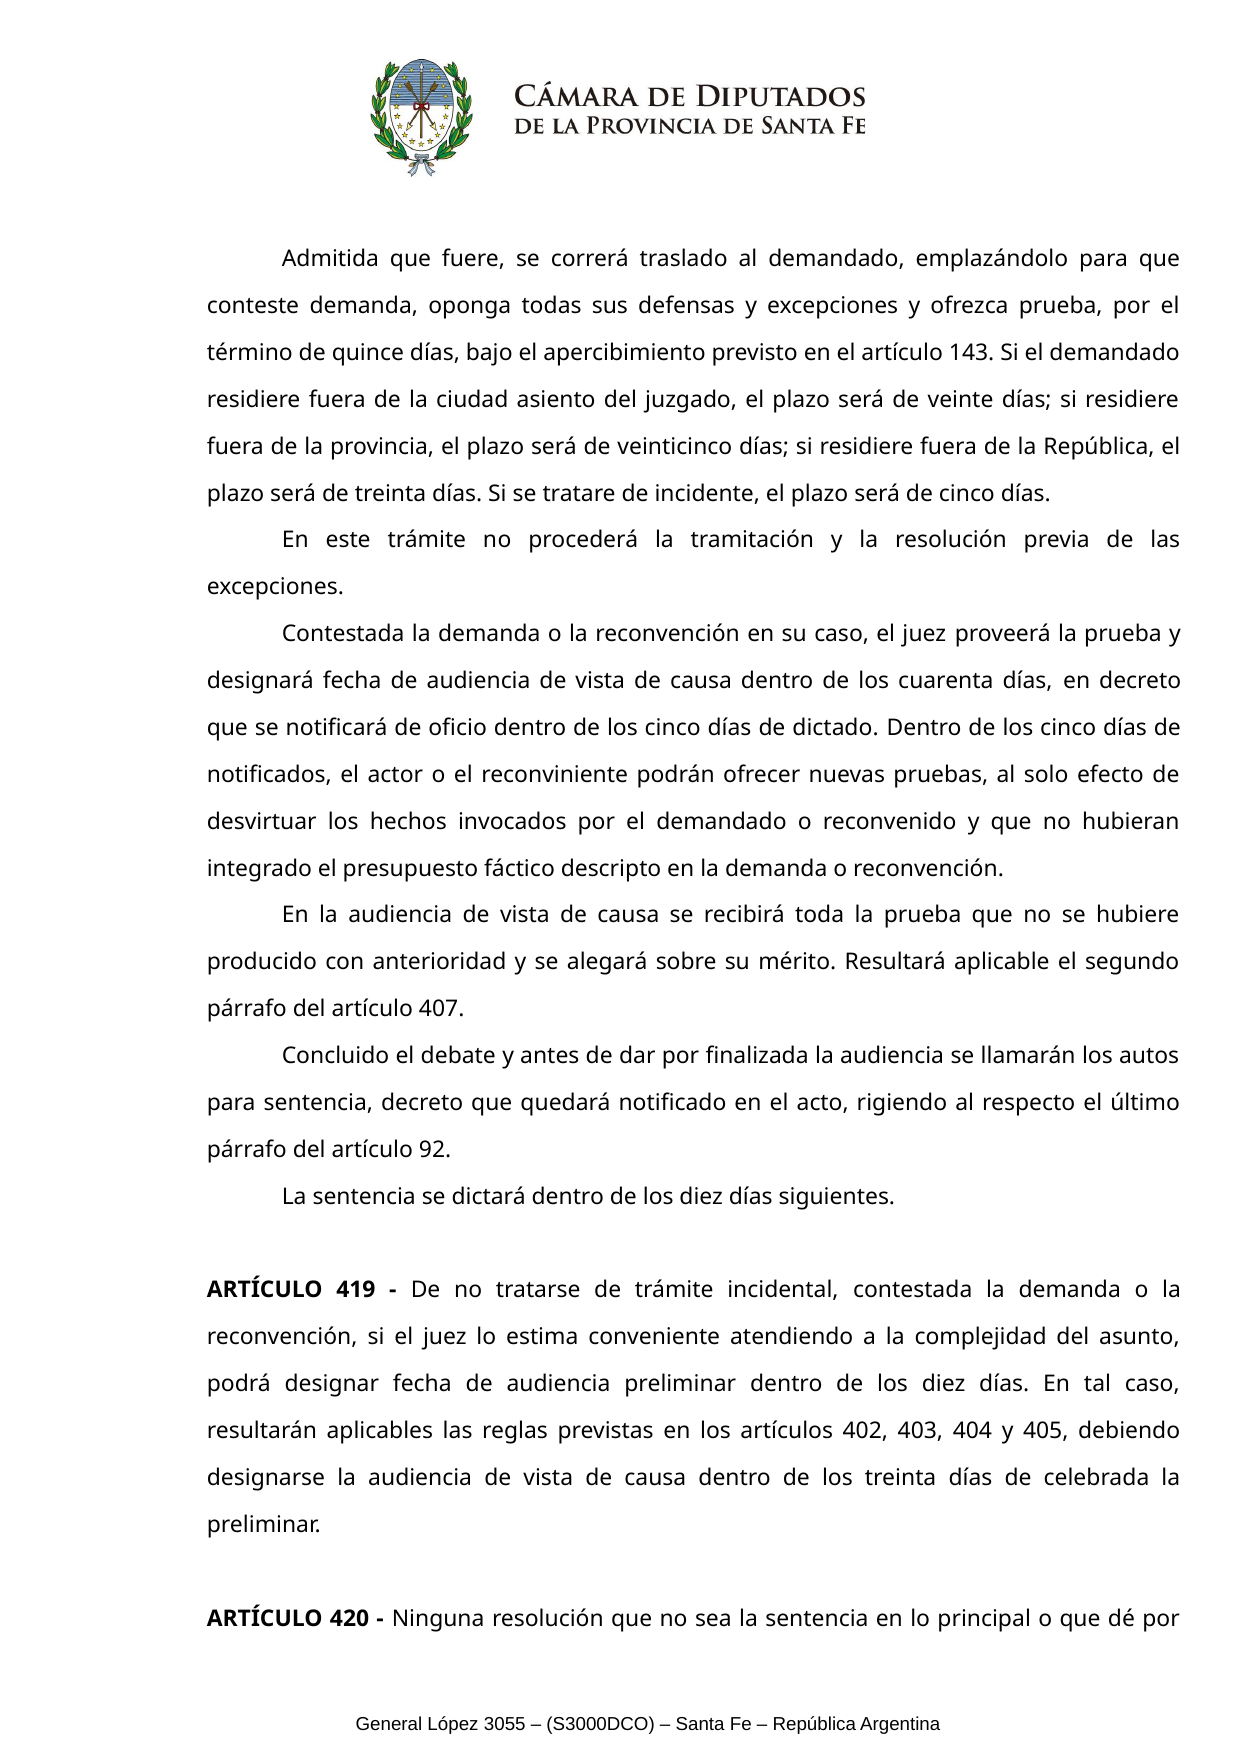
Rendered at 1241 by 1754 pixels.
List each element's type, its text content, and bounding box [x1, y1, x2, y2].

text ARTÍCULO 419 - De no tratarse de trámite incidental, contestada la demanda o la reconvención, si el juez lo estima conveniente atendiendo a la complejidad del asunto, podrá designar fecha de audiencia preliminar dentro de los diez días. En tal caso, resultarán aplicables las reglas previstas en los artículos 402, 403, 404 y 405, debiendo designarse la audiencia de vista de causa dentro de los treinta días de celebrada la preliminar. [207, 1273, 1181, 1539]
text Contestada la demanda o la reconvención en su caso, el juez proveerá la prueba y designará fecha de audiencia de vista de causa dentro de los cuarenta días, en decreto que se notificará de oficio dentro de los cinco días de dictado. Dentro de los cinco días de notificados, el actor o el reconviniente podrán ofrecer nuevas pruebas, al solo efecto de desvirtuar los hechos invocados por el demandado o reconvenido y que no hubieran integrado el presupuesto fáctico descripto en la demanda o reconvención. [207, 617, 1181, 883]
text En este trámite no procederá la tramitación y la resolución previa de las excepciones. [207, 523, 1181, 602]
text La sentencia se dictará dentro de los diez días siguientes. [207, 1180, 1181, 1211]
text En la audiencia de vista de causa se recibirá toda la prueba que no se hubiere producido con anterioridad y se alegará sobre su mérito. Resultará aplicable el segundo párrafo del artículo 407. [207, 898, 1181, 1023]
text Admitida que fuere, se correrá traslado al demandado, emplazándolo para que conteste demanda, oponga todas sus defensas y excepciones y ofrezca prueba, por el término de quince días, bajo el apercibimiento previsto en el artículo 143. Si el demandado residiere fuera de la ciudad asiento del juzgado, el plazo será de veinte días; si residiere fuera de la provincia, el plazo será de veinticinco días; si residiere fuera de la República, el plazo será de treinta días. Si se tratare de incidente, el plazo será de cinco días. [207, 242, 1181, 508]
text Concluido el debate y antes de dar por finalizada la audiencia se llamarán los autos para sentencia, decreto que quedará notificado en el acto, rigiendo al respecto el último párrafo del artículo 92. [207, 1039, 1181, 1164]
picture [370, 59, 866, 181]
text ARTÍCULO 420 - Ninguna resolución que no sea la sentencia en lo principal o que dé por [207, 1602, 1181, 1633]
